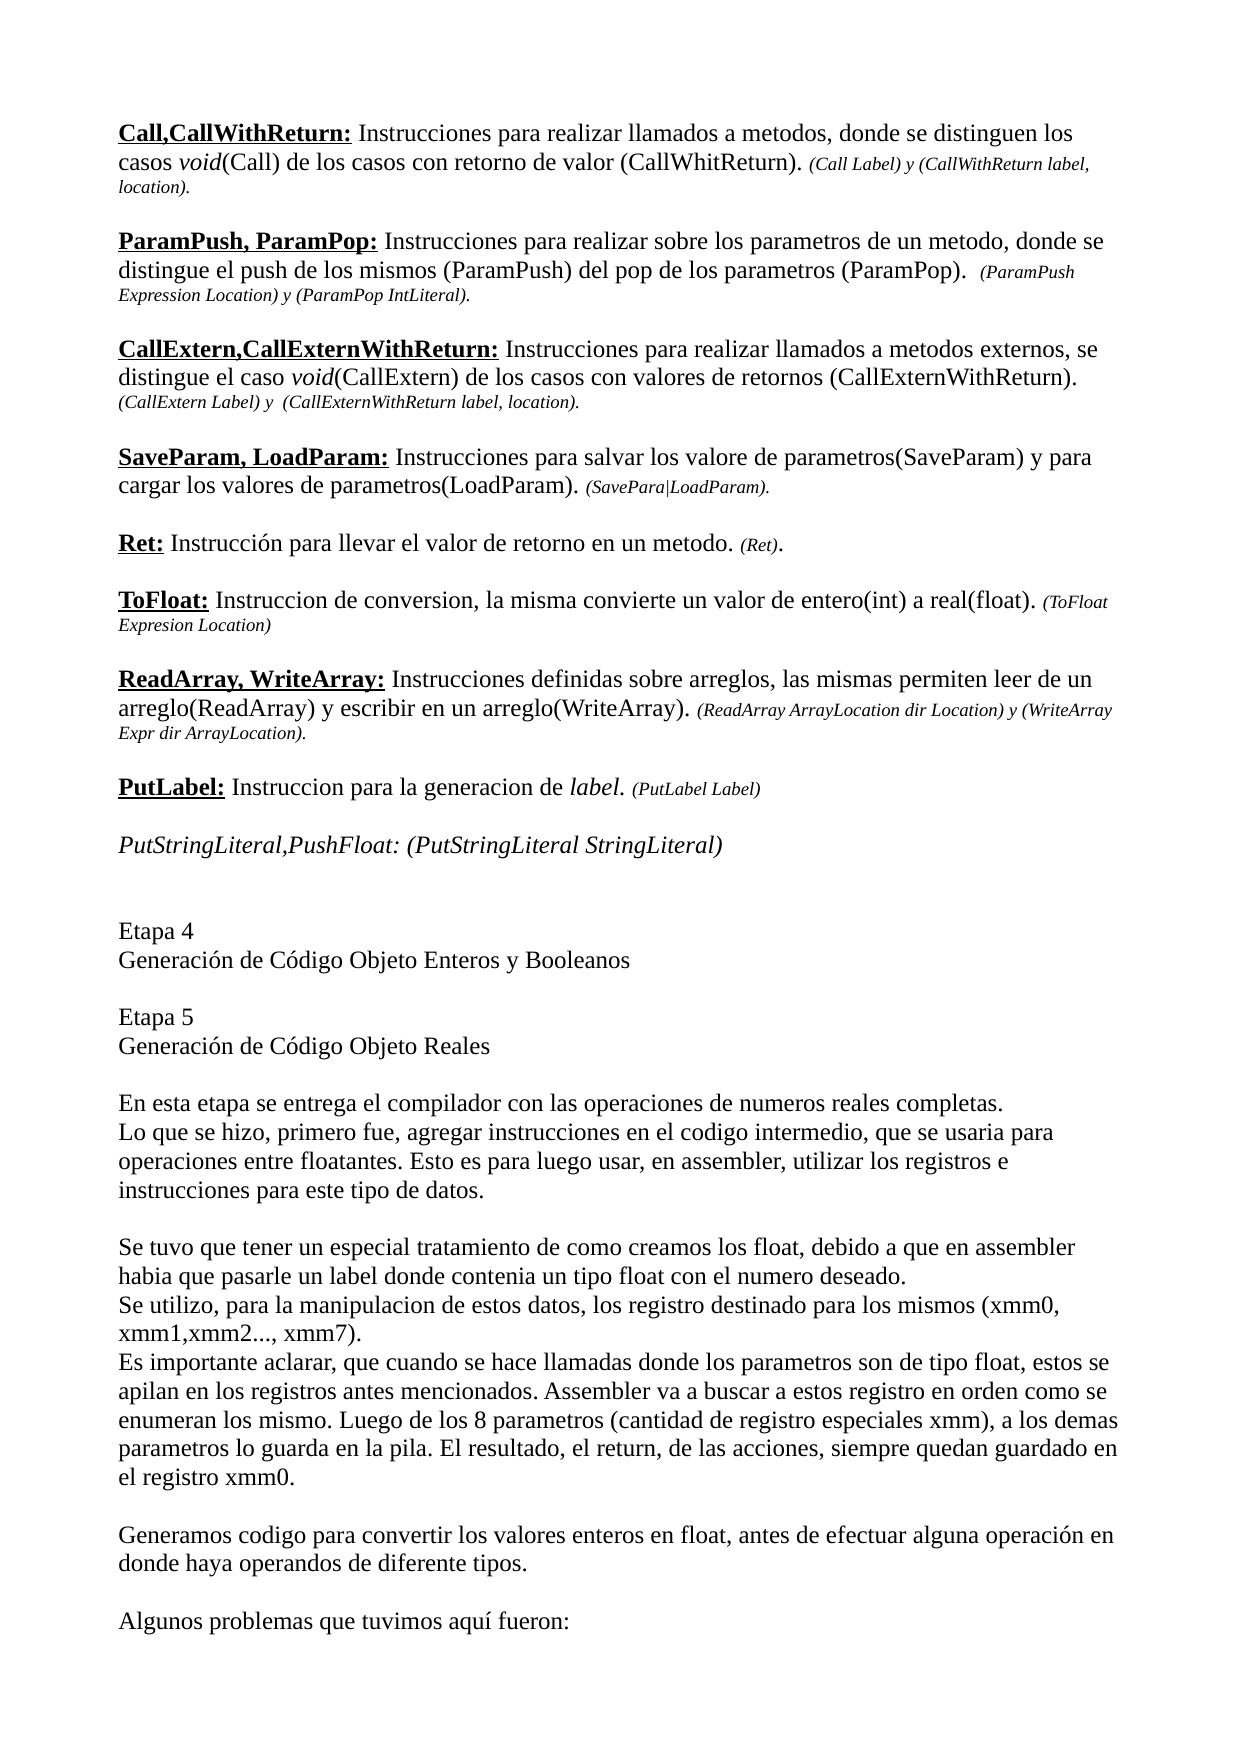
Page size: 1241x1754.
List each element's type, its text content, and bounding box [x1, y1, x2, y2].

text Se utilizo, para la manipulacion de estos datos, los registro destinado para los mismos (xmm0, xmm1,xmm2..., xmm7). [118, 1290, 1122, 1347]
text Generamos codigo para convertir los valores enteros en float, antes de efectuar alguna operación en donde haya operandos de diferente tipos. [118, 1520, 1122, 1577]
text ToFloat: Instruccion de conversion, la misma convierte un valor de entero(int) a real(float). (ToFloat Expresion Location) [118, 585, 1122, 636]
text Call,CallWithReturn: Instrucciones para realizar llamados a metodos, donde se distinguen los casos void(Call) de los casos con retorno de valor (CallWhitReturn). (Call Label) y (CallWithReturn label, location). [118, 118, 1122, 197]
text CallExtern,CallExternWithReturn: Instrucciones para realizar llamados a metodos externos, se distingue el caso void(CallExtern) de los casos con valores de retornos (CallExternWithReturn). (CallExtern Label) y (CallExternWithReturn label, location). [118, 334, 1122, 413]
text Algunos problemas que tuvimos aquí fueron: [118, 1606, 1122, 1635]
text Se tuvo que tener un especial tratamiento de como creamos los float, debido a que en assembler habia que pasarle un label donde contenia un tipo float con el numero deseado. [118, 1232, 1122, 1290]
text Etapa 4 [118, 916, 1122, 945]
text Ret: Instrucción para llevar el valor de retorno en un metodo. (Ret). [118, 528, 1122, 557]
text PutStringLiteral,PushFloat: (PutStringLiteral StringLiteral) [118, 830, 1122, 858]
text Lo que se hizo, primero fue, agregar instrucciones en el codigo intermedio, que se usaria para operaciones entre floatantes. Esto es para luego usar, en assembler, utilizar los registros e instrucciones para este tipo de datos. [118, 1117, 1122, 1203]
text PutLabel: Instruccion para la generacion de label. (PutLabel Label) [118, 772, 1122, 801]
text SaveParam, LoadParam: Instrucciones para salvar los valore de parametros(SaveParam) y para cargar los valores de parametros(LoadParam). (SavePara|LoadParam). [118, 442, 1122, 499]
text En esta etapa se entrega el compilador con las operaciones de numeros reales completas. [118, 1088, 1122, 1117]
text Etapa 5 [118, 1002, 1122, 1031]
text Generación de Código Objeto Reales [118, 1031, 1122, 1060]
text Es importante aclarar, que cuando se hace llamadas donde los parametros son de tipo float, estos se apilan en los registros antes mencionados. Assembler va a buscar a estos registro en orden como se enumeran los mismo. Luego de los 8 parametros (cantidad de registro especiales xmm), a los demas parametros lo guarda en la pila. El resultado, el return, de las acciones, siempre quedan guardado en el registro xmm0. [118, 1347, 1122, 1491]
text Generación de Código Objeto Enteros y Booleanos [118, 945, 1122, 973]
text ReadArray, WriteArray: Instrucciones definidas sobre arreglos, las mismas permiten leer de un arreglo(ReadArray) y escribir en un arreglo(WriteArray). (ReadArray ArrayLocation dir Location) y (WriteArray Expr dir ArrayLocation). [118, 664, 1122, 743]
text ParamPush, ParamPop: Instrucciones para realizar sobre los parametros de un metodo, donde se distingue el push de los mismos (ParamPush) del pop de los parametros (ParamPop). (ParamPush Expression Location) y (ParamPop IntLiteral). [118, 226, 1122, 305]
